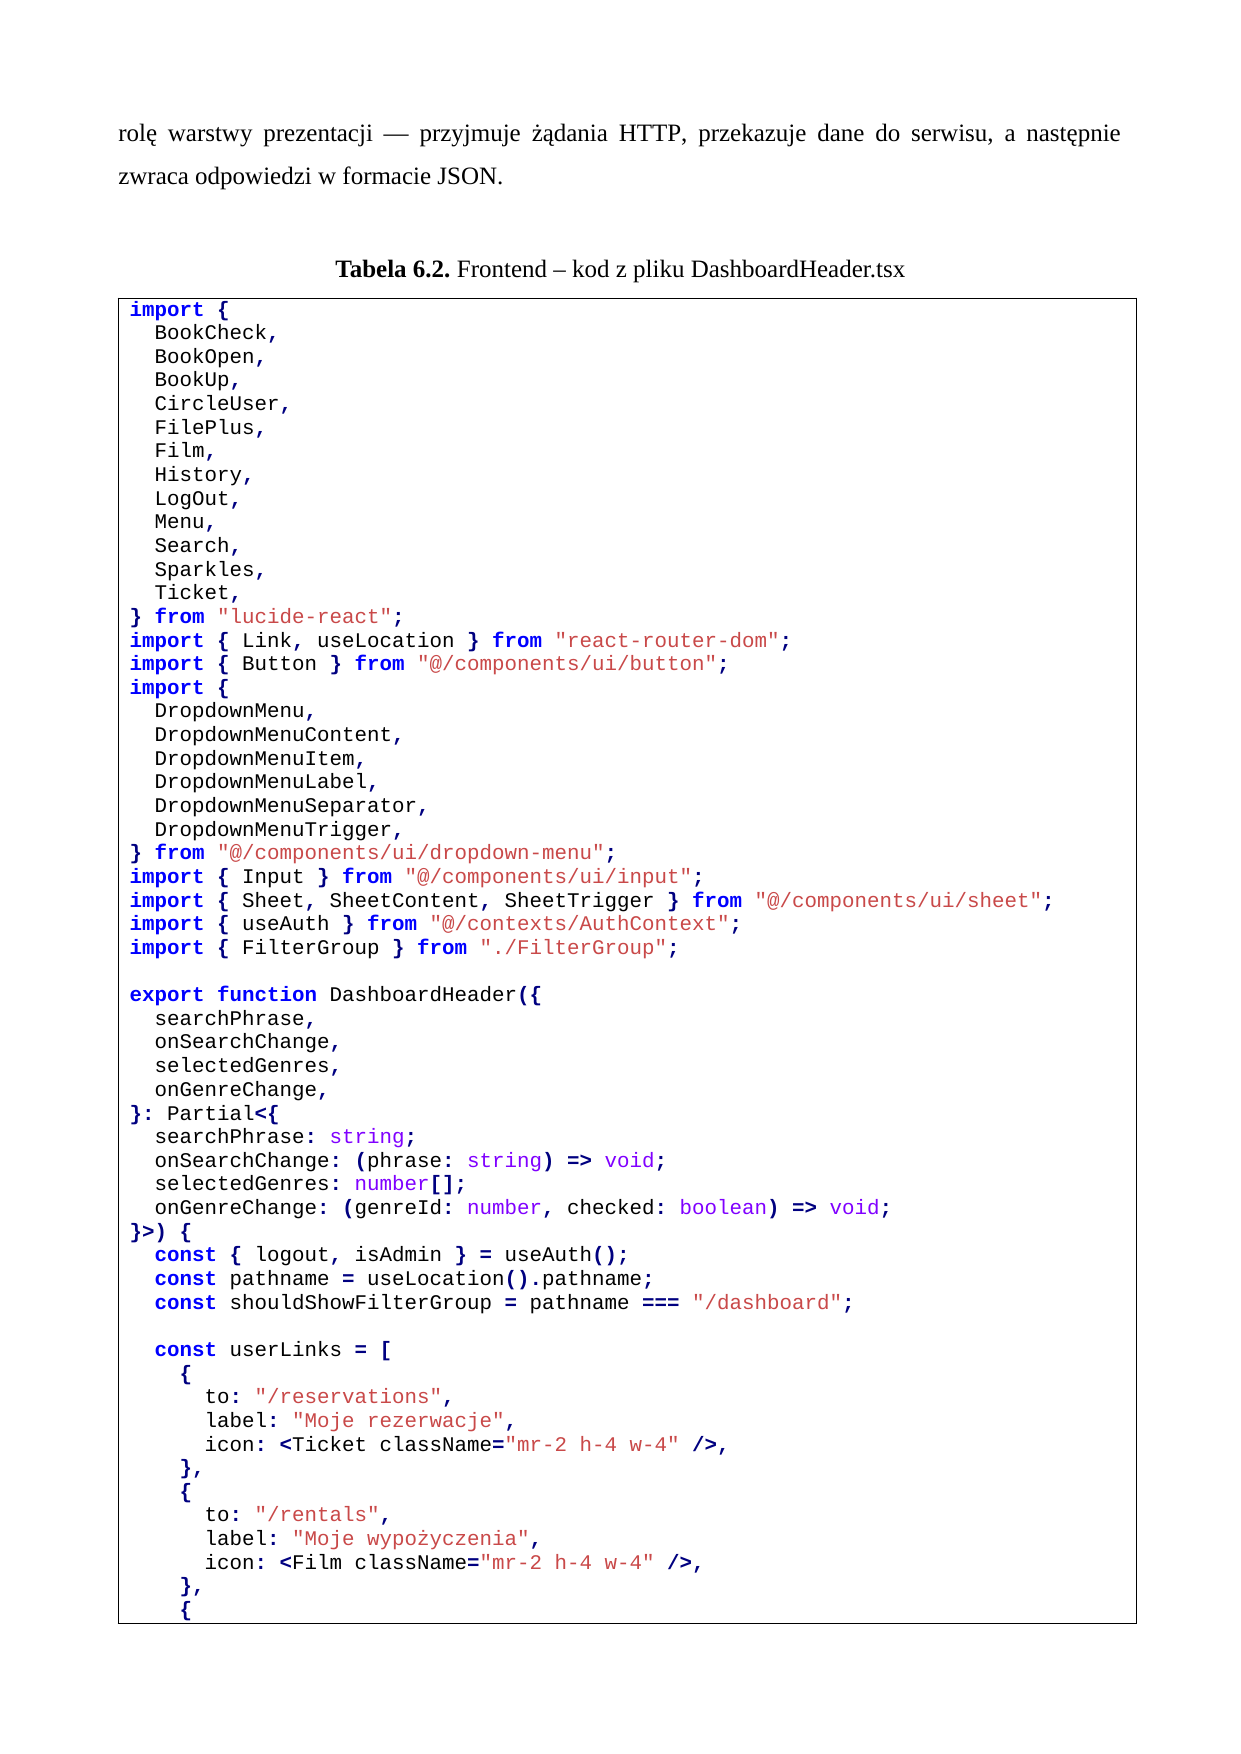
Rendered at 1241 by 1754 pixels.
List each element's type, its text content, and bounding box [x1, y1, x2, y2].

text rolę warstwy prezentacji — przyjmuje żądania HTTP, przekazuje dane do serwisu, a następnie zwraca odpowiedzi w formacie JSON. [118, 118, 1122, 190]
subtitle Tabela 6.2. Frontend – kod z pliku DashboardHeader.tsx [118, 254, 1122, 283]
